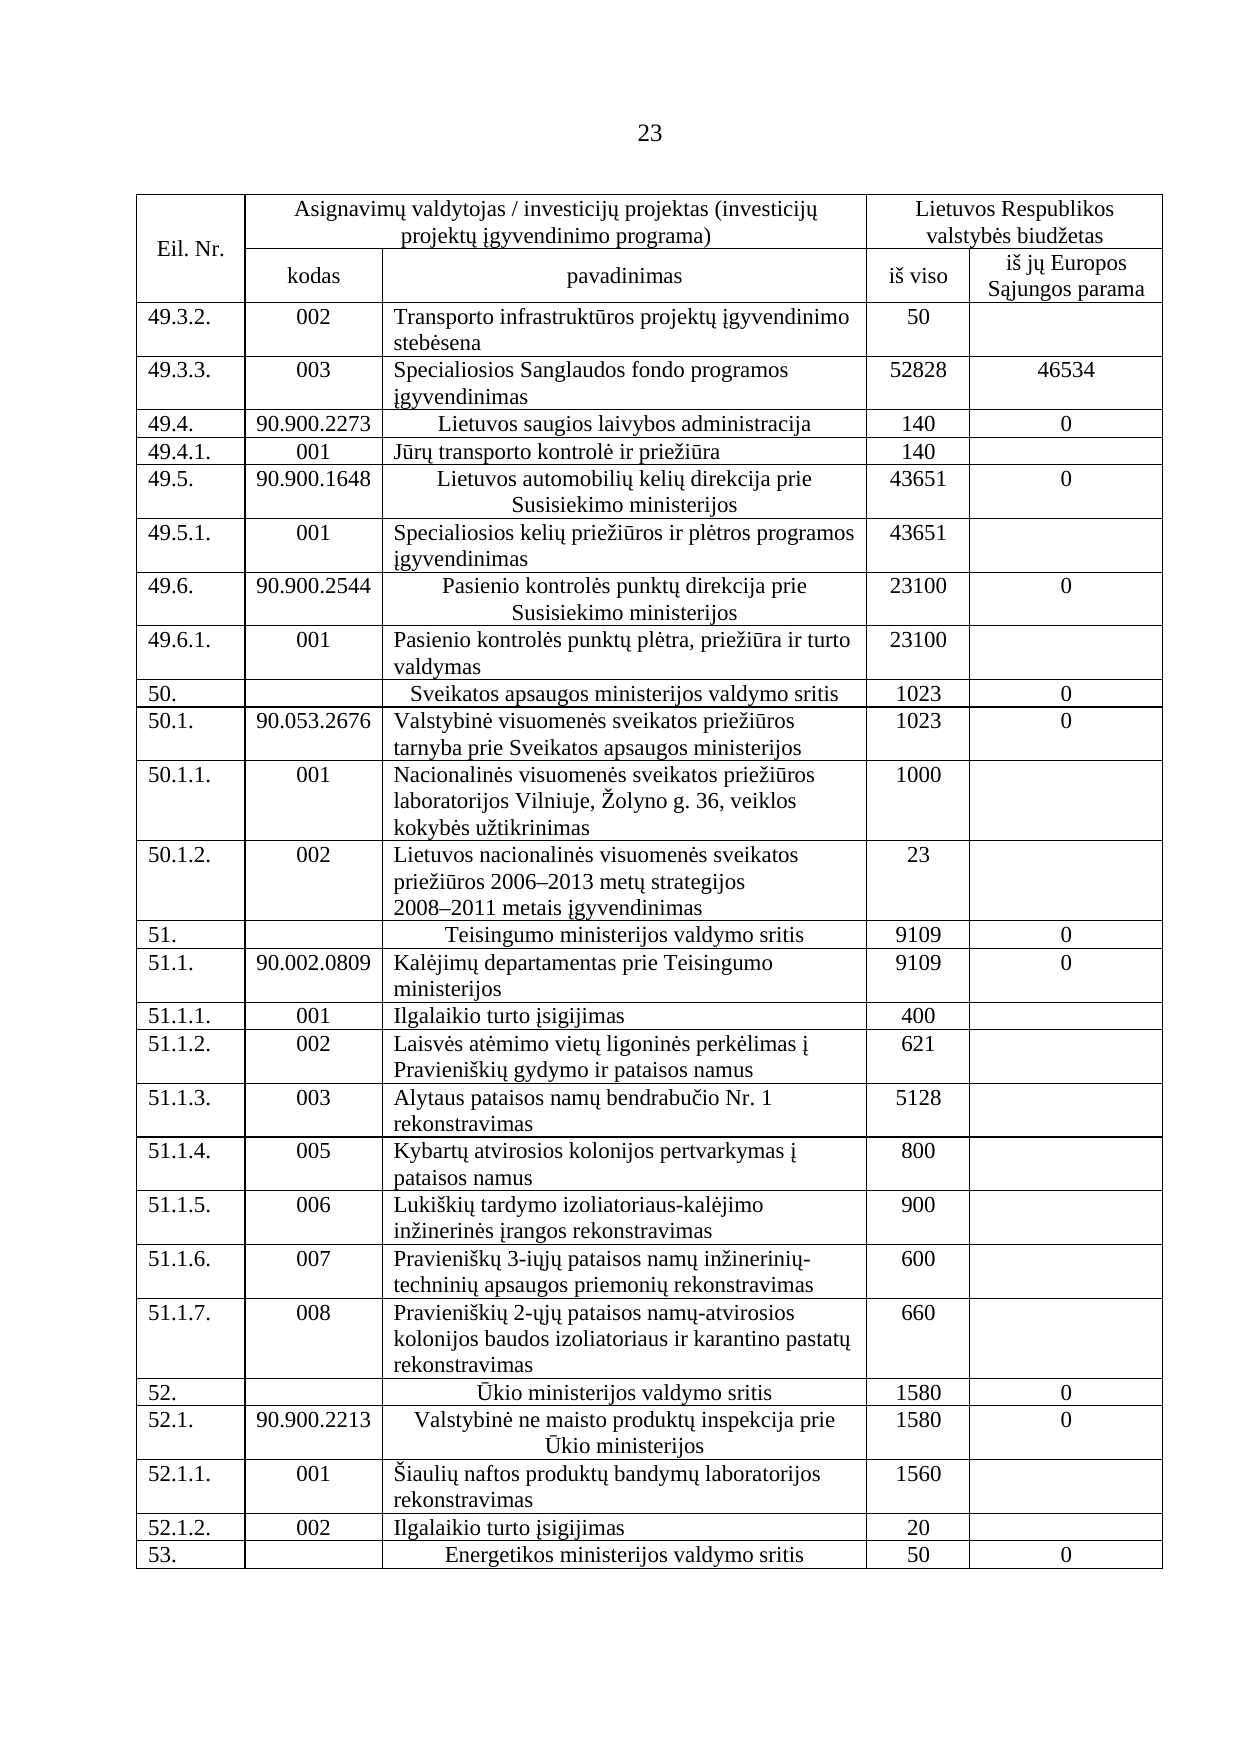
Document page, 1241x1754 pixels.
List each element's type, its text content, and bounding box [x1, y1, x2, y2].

table_cell Alytaus pataisos namų bendrabučio Nr. 1 rekonstravimas [383, 1084, 866, 1136]
table_cell 20 [867, 1514, 969, 1540]
table_cell Ilgalaikio turto įsigijimas [383, 1514, 866, 1540]
table_cell [970, 1084, 1162, 1136]
table_cell 49.5.1. [137, 519, 244, 572]
table_cell Valstybinė ne maisto produktų inspekcija prie Ūkio ministerijos [383, 1406, 866, 1459]
table_cell 90.900.2213 [246, 1406, 382, 1459]
table_cell 50 [867, 1541, 969, 1567]
table_cell 660 [867, 1299, 969, 1378]
table_cell 49.3.3. [137, 357, 244, 409]
table_cell 621 [867, 1030, 969, 1083]
table_cell [970, 1245, 1162, 1298]
table_cell Pravieniškų 3-iųjų pataisos namų inžinerinių-techninių apsaugos priemonių rekonstravimas [383, 1245, 866, 1298]
table_cell 52. [137, 1379, 244, 1405]
table_cell 0 [970, 1379, 1162, 1405]
table_cell 0 [970, 1541, 1162, 1567]
table_cell 0 [970, 708, 1162, 760]
table_cell 51. [137, 921, 244, 948]
table_cell 9109 [867, 921, 969, 948]
table_cell 140 [867, 438, 969, 464]
table_header Asignavimų valdytojas / investicijų projektas (investicijų projektų įgyvendinimo programa) [246, 195, 866, 248]
table_cell 1580 [867, 1406, 969, 1459]
table_cell 50.1.1. [137, 761, 244, 840]
table_cell 002 [246, 1030, 382, 1083]
table_cell 90.053.2676 [246, 708, 382, 760]
table_cell 51.1. [137, 949, 244, 1002]
table_cell 51.1.2. [137, 1030, 244, 1083]
table_cell 49.6.1. [137, 626, 244, 679]
table_cell 400 [867, 1003, 969, 1029]
table_cell 90.900.1648 [246, 465, 382, 518]
table_cell 0 [970, 410, 1162, 437]
table_cell 52.1.2. [137, 1514, 244, 1540]
table_cell 9109 [867, 949, 969, 1002]
table_cell iš jų Europos Sąjungos parama [970, 249, 1162, 302]
table_cell Nacionalinės visuomenės sveikatos priežiūros laboratorijos Vilniuje, Žolyno g. 36, veiklos kokybės užtikrinimas [383, 761, 866, 840]
table_cell 49.4. [137, 410, 244, 437]
table_cell 140 [867, 410, 969, 437]
table_cell 002 [246, 1514, 382, 1540]
table_cell 002 [246, 841, 382, 920]
table_cell 51.1.5. [137, 1191, 244, 1244]
table_cell [970, 1191, 1162, 1244]
table_cell Specialiosios kelių priežiūros ir plėtros programos įgyvendinimas [383, 519, 866, 572]
table_cell 001 [246, 519, 382, 572]
table_cell [970, 438, 1162, 464]
table_cell 001 [246, 1460, 382, 1513]
table_cell 1000 [867, 761, 969, 840]
table_cell [246, 1379, 382, 1405]
table_cell [970, 841, 1162, 920]
table_cell 52828 [867, 357, 969, 409]
table_cell 1023 [867, 708, 969, 760]
table_cell 51.1.1. [137, 1003, 244, 1029]
table_cell 007 [246, 1245, 382, 1298]
table_cell 90.900.2544 [246, 573, 382, 625]
table_cell 52.1. [137, 1406, 244, 1459]
table_cell 46534 [970, 357, 1162, 409]
table_cell 800 [867, 1138, 969, 1190]
table_cell 600 [867, 1245, 969, 1298]
table_cell 50. [137, 680, 244, 706]
table_cell 008 [246, 1299, 382, 1378]
table_cell [246, 921, 382, 948]
table_cell Ilgalaikio turto įsigijimas [383, 1003, 866, 1029]
table_cell [970, 1030, 1162, 1083]
table_cell 0 [970, 680, 1162, 706]
table_cell 002 [246, 303, 382, 356]
table_cell 51.1.4. [137, 1138, 244, 1190]
table_cell 1560 [867, 1460, 969, 1513]
table_cell 49.3.2. [137, 303, 244, 356]
table_cell 1023 [867, 680, 969, 706]
table_cell Energetikos ministerijos valdymo sritis [383, 1541, 866, 1567]
table_cell 23 [867, 841, 969, 920]
table_cell 1580 [867, 1379, 969, 1405]
table_cell 001 [246, 761, 382, 840]
table_cell pavadinimas [383, 249, 866, 302]
table_cell Laisvės atėmimo vietų ligoninės perkėlimas į Pravieniškių gydymo ir pataisos namus [383, 1030, 866, 1083]
table_cell 49.6. [137, 573, 244, 625]
table_cell 003 [246, 357, 382, 409]
table_cell 52.1.1. [137, 1460, 244, 1513]
table_cell 003 [246, 1084, 382, 1136]
table_cell Pravieniškių 2-ųjų pataisos namų-atvirosios kolonijos baudos izoliatoriaus ir karantino pastatų rekonstravimas [383, 1299, 866, 1378]
table_cell Pasienio kontrolės punktų plėtra, priežiūra ir turto valdymas [383, 626, 866, 679]
table_cell kodas [246, 249, 382, 302]
table_cell [970, 1003, 1162, 1029]
table_cell 001 [246, 438, 382, 464]
table_cell 49.5. [137, 465, 244, 518]
table_cell 001 [246, 626, 382, 679]
table_cell [970, 1138, 1162, 1190]
table_cell Specialiosios Sanglaudos fondo programos įgyvendinimas [383, 357, 866, 409]
table_cell Lietuvos nacionalinės visuomenės sveikatos priežiūros 2006–2013 metų strategijos 2008–2011 metais įgyvendinimas [383, 841, 866, 920]
table_cell 5128 [867, 1084, 969, 1136]
table_cell 90.002.0809 [246, 949, 382, 1002]
table_cell [970, 761, 1162, 840]
table_cell iš viso [867, 249, 969, 302]
table_cell 0 [970, 949, 1162, 1002]
table_header Lietuvos Respublikos valstybės biudžetas [867, 195, 1162, 248]
table_cell 53. [137, 1541, 244, 1567]
table_cell 50 [867, 303, 969, 356]
table_cell 001 [246, 1003, 382, 1029]
table_cell 0 [970, 921, 1162, 948]
table_cell [970, 1514, 1162, 1540]
table_cell Lietuvos saugios laivybos administracija [383, 410, 866, 437]
table_cell Jūrų transporto kontrolė ir priežiūra [383, 438, 866, 464]
table_cell [246, 680, 382, 706]
table_cell Lukiškių tardymo izoliatoriaus-kalėjimo inžinerinės įrangos rekonstravimas [383, 1191, 866, 1244]
table_cell [970, 1460, 1162, 1513]
table_cell 0 [970, 465, 1162, 518]
table_cell Lietuvos automobilių kelių direkcija prie Susisiekimo ministerijos [383, 465, 866, 518]
table_cell 23100 [867, 626, 969, 679]
table_cell [970, 519, 1162, 572]
table_cell 43651 [867, 519, 969, 572]
table_cell Valstybinė visuomenės sveikatos priežiūros tarnyba prie Sveikatos apsaugos ministerijos [383, 708, 866, 760]
table_cell Šiaulių naftos produktų bandymų laboratorijos rekonstravimas [383, 1460, 866, 1513]
table_cell 50.1. [137, 708, 244, 760]
table_header Eil. Nr. [137, 195, 244, 302]
table_cell [970, 626, 1162, 679]
table_cell 005 [246, 1138, 382, 1190]
table_cell 23100 [867, 573, 969, 625]
table_cell 51.1.7. [137, 1299, 244, 1378]
table_cell Pasienio kontrolės punktų direkcija prie Susisiekimo ministerijos [383, 573, 866, 625]
table_cell [246, 1541, 382, 1567]
table_cell 50.1.2. [137, 841, 244, 920]
table_cell [970, 303, 1162, 356]
table_cell Transporto infrastruktūros projektų įgyvendinimo stebėsena [383, 303, 866, 356]
table_cell 900 [867, 1191, 969, 1244]
table_cell Ūkio ministerijos valdymo sritis [383, 1379, 866, 1405]
table_cell 49.4.1. [137, 438, 244, 464]
table_cell Kalėjimų departamentas prie Teisingumo ministerijos [383, 949, 866, 1002]
table_cell [970, 1299, 1162, 1378]
table_cell 006 [246, 1191, 382, 1244]
table_cell 0 [970, 1406, 1162, 1459]
table_cell 51.1.6. [137, 1245, 244, 1298]
table_cell Teisingumo ministerijos valdymo sritis [383, 921, 866, 948]
table_cell Kybartų atvirosios kolonijos pertvarkymas į pataisos namus [383, 1138, 866, 1190]
table_cell 0 [970, 573, 1162, 625]
table_cell 43651 [867, 465, 969, 518]
table_cell Sveikatos apsaugos ministerijos valdymo sritis [383, 680, 866, 706]
table_cell 90.900.2273 [246, 410, 382, 437]
table_cell 51.1.3. [137, 1084, 244, 1136]
